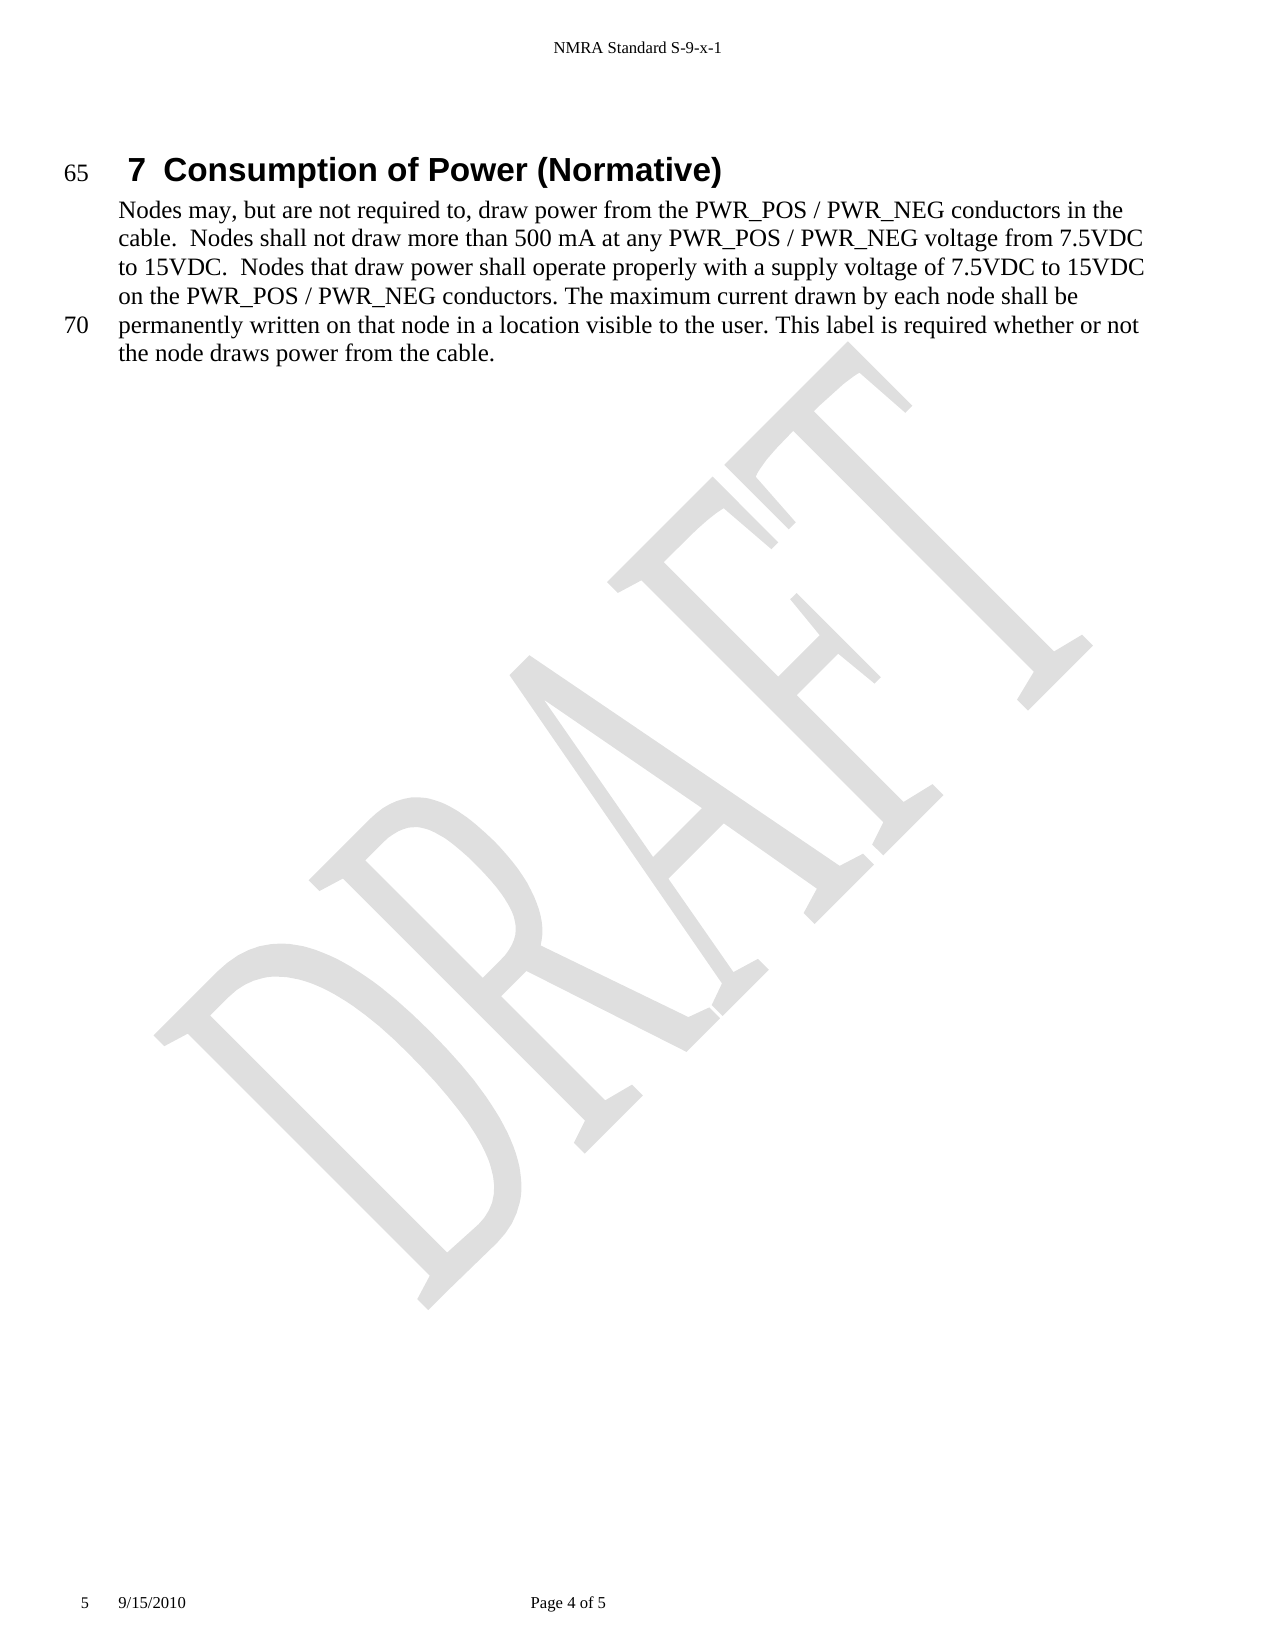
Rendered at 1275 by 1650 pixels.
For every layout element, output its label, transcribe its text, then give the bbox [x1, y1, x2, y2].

text Nodes may, but are not required to, draw power from the PWR_POS / PWR_NEG conductors in the cable. Nodes shall not draw more than 500 mA at any PWR_POS / PWR_NEG voltage from 7.5VDC to 15VDC. Nodes that draw power shall operate properly with a supply voltage of 7.5VDC to 15VDC on the PWR_POS / PWR_NEG conductors. The maximum current drawn by each node shall be permanently written on that node in a location visible to the user. This label is required whether or not the node draws power from the cable. [118, 195, 1157, 367]
subtitle Consumption of Power (Normative) [118, 150, 1157, 188]
